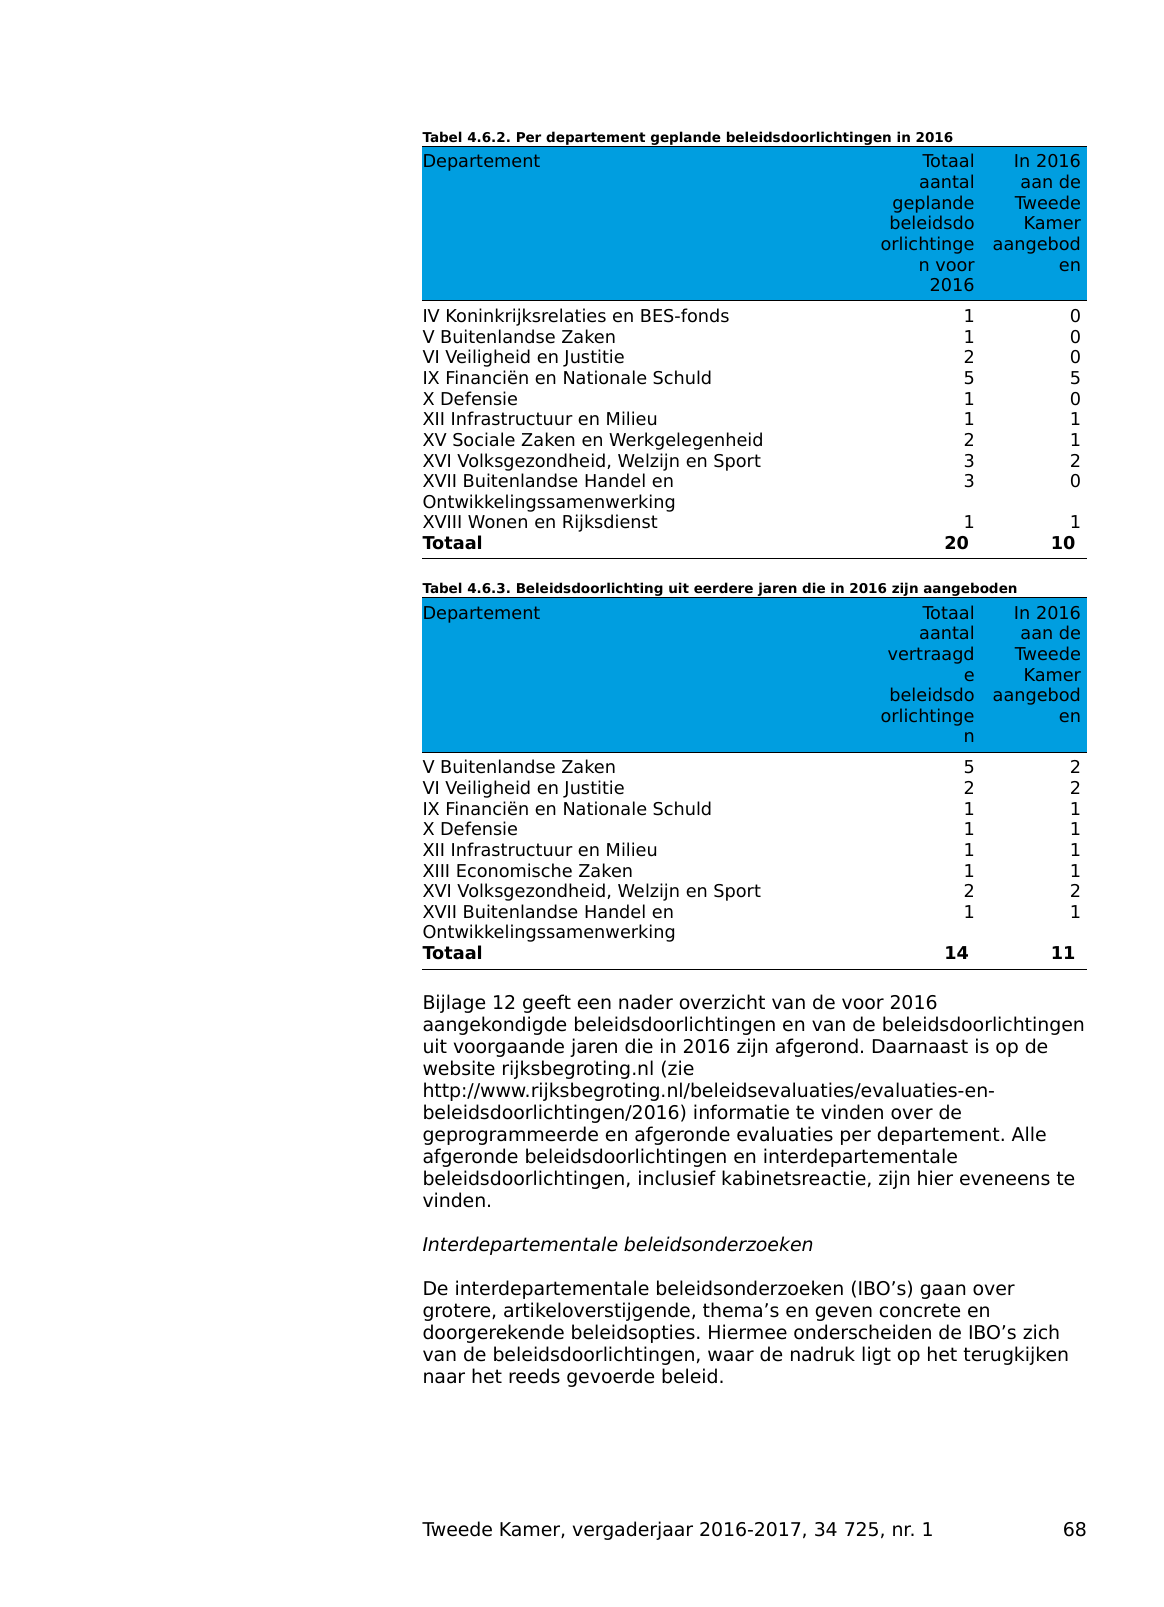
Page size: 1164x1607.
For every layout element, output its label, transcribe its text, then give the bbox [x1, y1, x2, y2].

table_cell XVII Buitenlandse Handel en Ontwikkelingssamenwerking [422, 902, 874, 943]
table_cell 2 [980, 753, 1087, 778]
table_cell 3 [874, 451, 980, 471]
table_cell 1 [874, 327, 980, 347]
table_cell 1 [874, 389, 980, 409]
table_cell 5 [980, 368, 1087, 389]
table_cell X Defensie [422, 819, 874, 840]
table_cell XV Sociale Zaken en Werkgelegenheid [422, 430, 874, 451]
table_cell 2 [874, 778, 980, 799]
table_cell 1 [874, 902, 980, 943]
table_cell Totaal aantal geplande beleidsdoorlichtingen voor 2016 [874, 147, 980, 300]
table_cell 1 [980, 819, 1087, 840]
table_cell 2 [980, 451, 1087, 471]
table_cell XVI Volksgezondheid, Welzijn en Sport [422, 881, 874, 902]
table_cell 11 [980, 943, 1087, 968]
table_cell 2 [874, 881, 980, 902]
table_cell 14 [874, 943, 980, 968]
table_cell 1 [980, 430, 1087, 451]
text Bijlage 12 geeft een nader overzicht van de voor 2016 aangekondigde beleidsdoorlichtingen en van de beleidsdoorlichtingen uit voorgaande jaren die in 2016 zijn afgerond. Daarnaast is op de website rijksbegroting.nl (zie http://www.rijksbegroting.nl/beleidsevaluaties/evaluaties-en-beleidsdoorlichtingen/2016) informatie te vinden over de geprogrammeerde en afgeronde evaluaties per departement. Alle afgeronde beleidsdoorlichtingen en interdepartementale beleidsdoorlichtingen, inclusief kabinetsreactie, zijn hier eveneens te vinden. [422, 992, 1087, 1211]
table_cell Totaal aantal vertraagde beleidsdoorlichtingen [874, 598, 980, 752]
table_cell Totaal [422, 943, 874, 968]
table_cell 1 [874, 301, 980, 327]
table_cell X Defensie [422, 389, 874, 409]
table_cell 1 [980, 902, 1087, 943]
table_cell V Buitenlandse Zaken [422, 327, 874, 347]
table_cell 10 [980, 533, 1087, 558]
table_cell VI Veiligheid en Justitie [422, 348, 874, 368]
table_cell 2 [874, 348, 980, 368]
table_cell XVII Buitenlandse Handel en Ontwikkelingssamenwerking [422, 471, 874, 512]
table_cell Departement [422, 147, 874, 300]
table_cell 2 [980, 778, 1087, 799]
table_cell IV Koninkrijksrelaties en BES-fonds [422, 301, 874, 327]
table_cell 5 [874, 368, 980, 389]
table_cell In 2016 aan de Tweede Kamer aangeboden [980, 147, 1087, 300]
table_header Tabel 4.6.3. Beleidsdoorlichting uit eerdere jaren die in 2016 zijn aangeboden [422, 581, 1087, 597]
table_cell 3 [874, 471, 980, 512]
table_cell 1 [874, 819, 980, 840]
table_cell XIII Economische Zaken [422, 861, 874, 881]
table_cell 1 [874, 840, 980, 861]
table_cell 1 [980, 840, 1087, 861]
table_cell XVIII Wonen en Rijksdienst [422, 513, 874, 533]
table_cell IX Financiën en Nationale Schuld [422, 368, 874, 389]
table_header Tabel 4.6.2. Per departement geplande beleidsdoorlichtingen in 2016 [422, 130, 1087, 146]
table_cell Totaal [422, 533, 874, 558]
table_cell XII Infrastructuur en Milieu [422, 840, 874, 861]
subtitle Interdepartementale beleidsonderzoeken [422, 1234, 1087, 1256]
table_cell XVI Volksgezondheid, Welzijn en Sport [422, 451, 874, 471]
table_cell 0 [980, 348, 1087, 368]
table_cell 0 [980, 301, 1087, 327]
table_cell 1 [874, 861, 980, 881]
table_cell VI Veiligheid en Justitie [422, 778, 874, 799]
table_cell 1 [980, 409, 1087, 430]
table_cell 2 [874, 430, 980, 451]
table_cell 0 [980, 327, 1087, 347]
text De interdepartementale beleidsonderzoeken (IBO’s) gaan over grotere, artikeloverstijgende, thema’s en geven concrete en doorgerekende beleidsopties. Hiermee onderscheiden de IBO’s zich van de beleidsdoorlichtingen, waar de nadruk ligt op het terugkijken naar het reeds gevoerde beleid. [422, 1278, 1087, 1388]
table_cell 0 [980, 471, 1087, 512]
table_cell 1 [980, 799, 1087, 819]
table_cell 1 [980, 513, 1087, 533]
table_cell V Buitenlandse Zaken [422, 753, 874, 778]
table_cell 1 [874, 799, 980, 819]
table_cell 2 [980, 881, 1087, 902]
table_cell 1 [874, 409, 980, 430]
table_cell 1 [874, 513, 980, 533]
table_cell Departement [422, 598, 874, 752]
table_cell 1 [980, 861, 1087, 881]
table_cell 20 [874, 533, 980, 558]
table_cell 5 [874, 753, 980, 778]
table_cell 0 [980, 389, 1087, 409]
table_cell XII Infrastructuur en Milieu [422, 409, 874, 430]
table_cell IX Financiën en Nationale Schuld [422, 799, 874, 819]
table_cell In 2016 aan de Tweede Kamer aangeboden [980, 598, 1087, 752]
